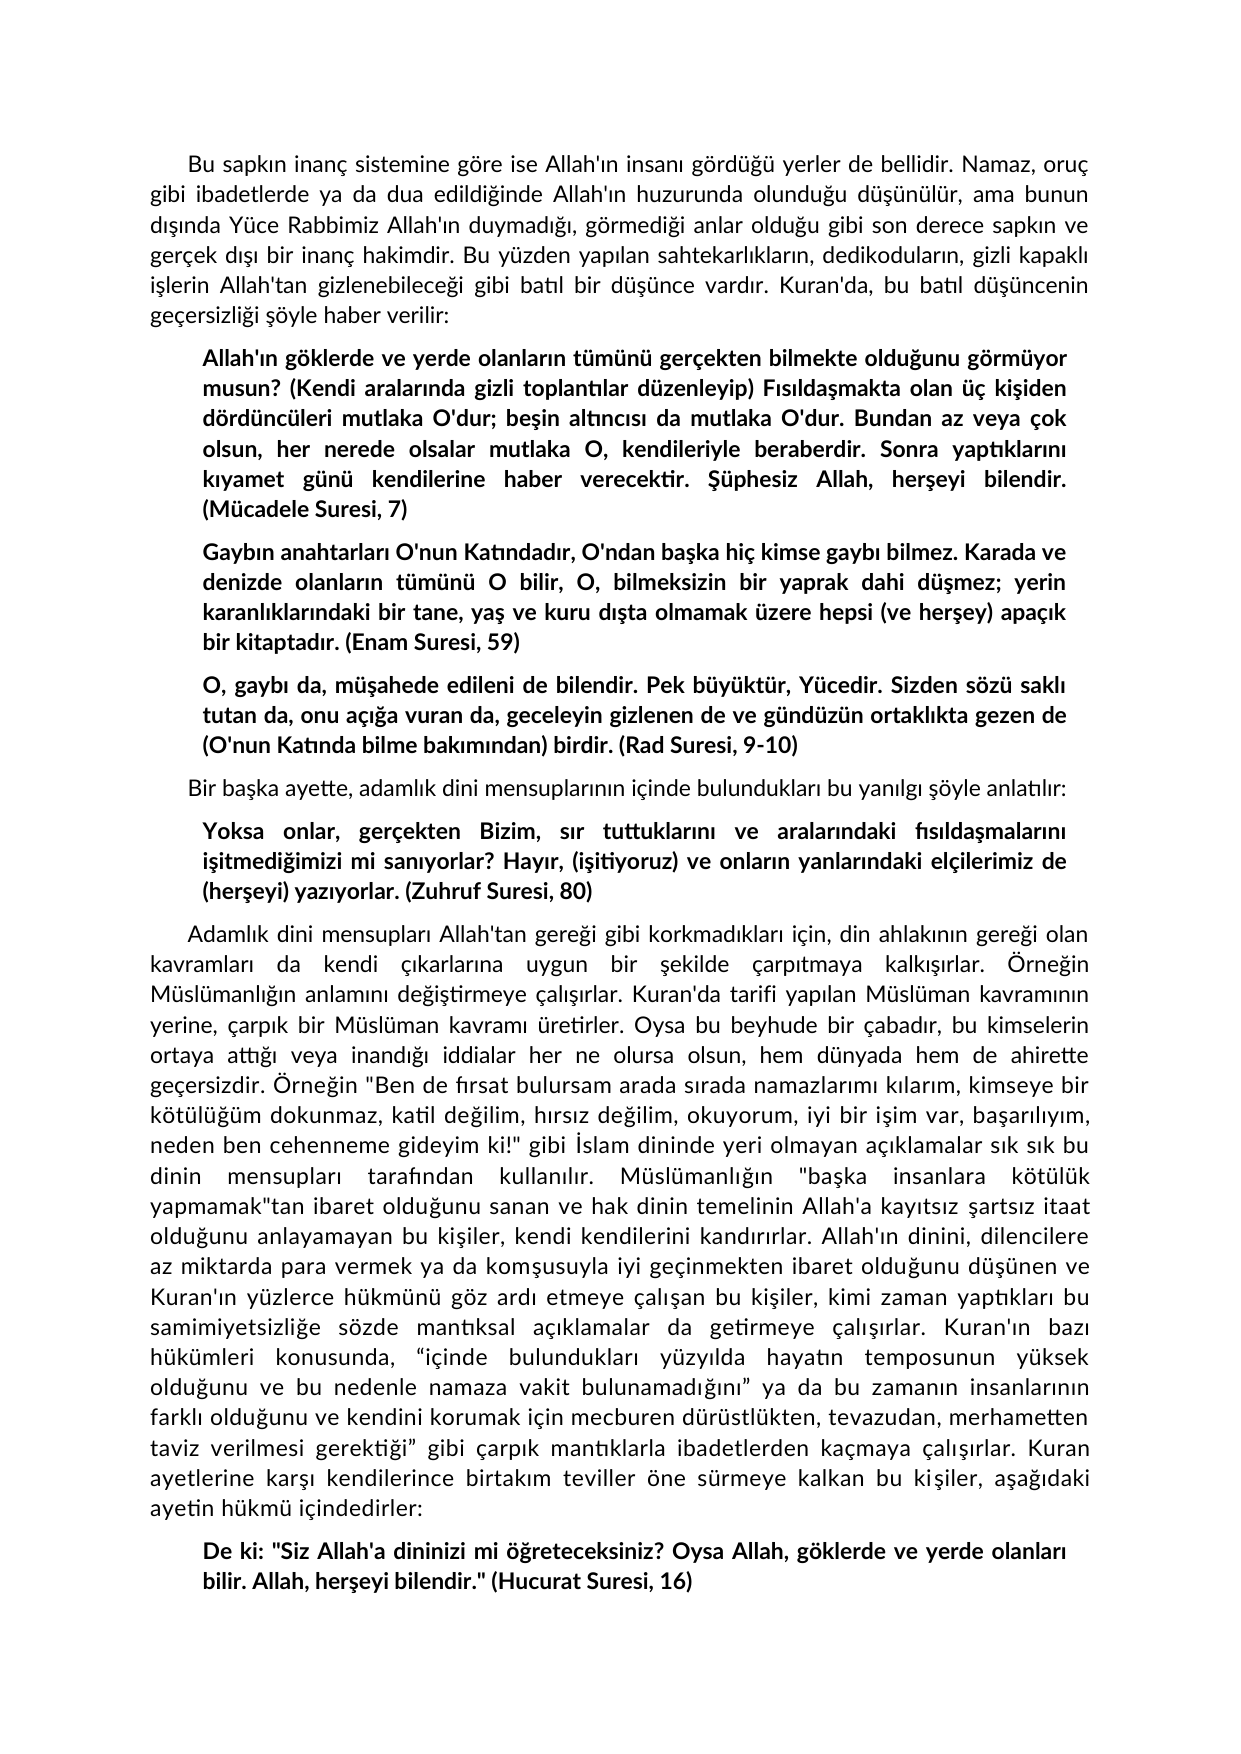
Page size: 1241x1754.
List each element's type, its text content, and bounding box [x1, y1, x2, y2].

text Allah'ın göklerde ve yerde olanların tümünü gerçekten bilmekte olduğunu görmüyor musun? (Kendi aralarında gizli toplantılar düzenleyip) Fısıldaşmakta olan üç kişiden dördüncüleri mutlaka O'dur; beşin altıncısı da mutlaka O'dur. Bundan az veya çok olsun, her nerede olsalar mutlaka O, kendileriyle beraberdir. Sonra yaptıklarını kıyamet günü kendilerine haber verecektir. Şüphesiz Allah, herşeyi bilendir. (Mücadele Suresi, 7) [202, 344, 1068, 522]
text Bir başka ayette, adamlık dini mensuplarının içinde bulundukları bu yanılgı şöyle anlatılır: [150, 774, 1090, 801]
text Bu sapkın inanç sistemine göre ise Allah'ın insanı gördüğü yerler de bellidir. Namaz, oruç gibi ibadetlerde ya da dua edildiğinde Allah'ın huzurunda olunduğu düşünülür, ama bunun dışında Yüce Rabbimiz Allah'ın duymadığı, görmediği anlar olduğu gibi son derece sapkın ve gerçek dışı bir inanç hakimdir. Bu yüzden yapılan sahtekarlıkların, dedikoduların, gizli kapaklı işlerin Allah'tan gizlenebileceği gibi batıl bir düşünce vardır. Kuran'da, bu batıl düşüncenin geçersizliği şöyle haber verilir: [150, 150, 1090, 328]
text Gaybın anahtarları O'nun Katındadır, O'ndan başka hiç kimse gaybı bilmez. Karada ve denizde olanların tümünü O bilir, O, bilmeksizin bir yaprak dahi düşmez; yerin karanlıklarındaki bir tane, yaş ve kuru dışta olmamak üzere hepsi (ve herşey) apaçık bir kitaptadır. (Enam Suresi, 59) [202, 537, 1068, 656]
text O, gaybı da, müşahede edileni de bilendir. Pek büyüktür, Yücedir. Sizden sözü saklı tutan da, onu açığa vuran da, geceleyin gizlenen de ve gündüzün ortaklıkta gezen de (O'nun Katında bilme bakımından) birdir. (Rad Suresi, 9-10) [202, 671, 1068, 759]
text Yoksa onlar, gerçekten Bizim, sır tuttuklarını ve aralarındaki fısıldaşmalarını işitmediğimizi mi sanıyorlar? Hayır, (işitiyoruz) ve onların yanlarındaki elçilerimiz de (herşeyi) yazıyorlar. (Zuhruf Suresi, 80) [202, 817, 1068, 904]
text Adamlık dini mensupları Allah'tan gereği gibi korkmadıkları için, din ahlakının gereği olan kavramları da kendi çıkarlarına uygun bir şekilde çarpıtmaya kalkışırlar. Örneğin Müslümanlığın anlamını değiştirmeye çalışırlar. Kuran'da tarifi yapılan Müslüman kavramının yerine, çarpık bir Müslüman kavramı üretirler. Oysa bu beyhude bir çabadır, bu kimselerin ortaya attığı veya inandığı iddialar her ne olursa olsun, hem dünyada hem de ahirette geçersizdir. Örneğin "Ben de fırsat bulursam arada sırada namazlarımı kılarım, kimseye bir kötülüğüm dokunmaz, katil değilim, hırsız değilim, okuyorum, iyi bir işim var, başarılıyım, neden ben cehenneme gideyim ki!" gibi İslam dininde yeri olmayan açıklamalar sık sık bu dinin mensupları tarafından kullanılır. Müslümanlığın "başka insanlara kötülük yapmamak"tan ibaret olduğunu sanan ve hak dinin temelinin Allah'a kayıtsız şartsız itaat olduğunu anlayamayan bu kişiler, kendi kendilerini kandırırlar. Allah'ın dinini, dilencilere az miktarda para vermek ya da komşusuyla iyi geçinmekten ibaret olduğunu düşünen ve Kuran'ın yüzlerce hükmünü göz ardı etmeye çalışan bu kişiler, kimi zaman yaptıkları bu samimiyetsizliğe sözde mantıksal açıklamalar da getirmeye çalışırlar. Kuran'ın bazı hükümleri konusunda, “içinde bulundukları yüzyılda hayatın temposunun yüksek olduğunu ve bu nedenle namaza vakit bulunamadığını” ya da bu zamanın insanlarının farklı olduğunu ve kendini korumak için mecburen dürüstlükten, tevazudan, merhametten taviz verilmesi gerektiği” gibi çarpık mantıklarla ibadetlerden kaçmaya çalışırlar. Kuran ayetlerine karşı kendilerince birtakım teviller öne sürmeye kalkan bu kişiler, aşağıdaki ayetin hükmü içindedirler: [150, 920, 1090, 1521]
text De ki: "Siz Allah'a dininizi mi öğreteceksiniz? Oysa Allah, göklerde ve yerde olanları bilir. Allah, herşeyi bilendir." (Hucurat Suresi, 16) [202, 1536, 1068, 1594]
